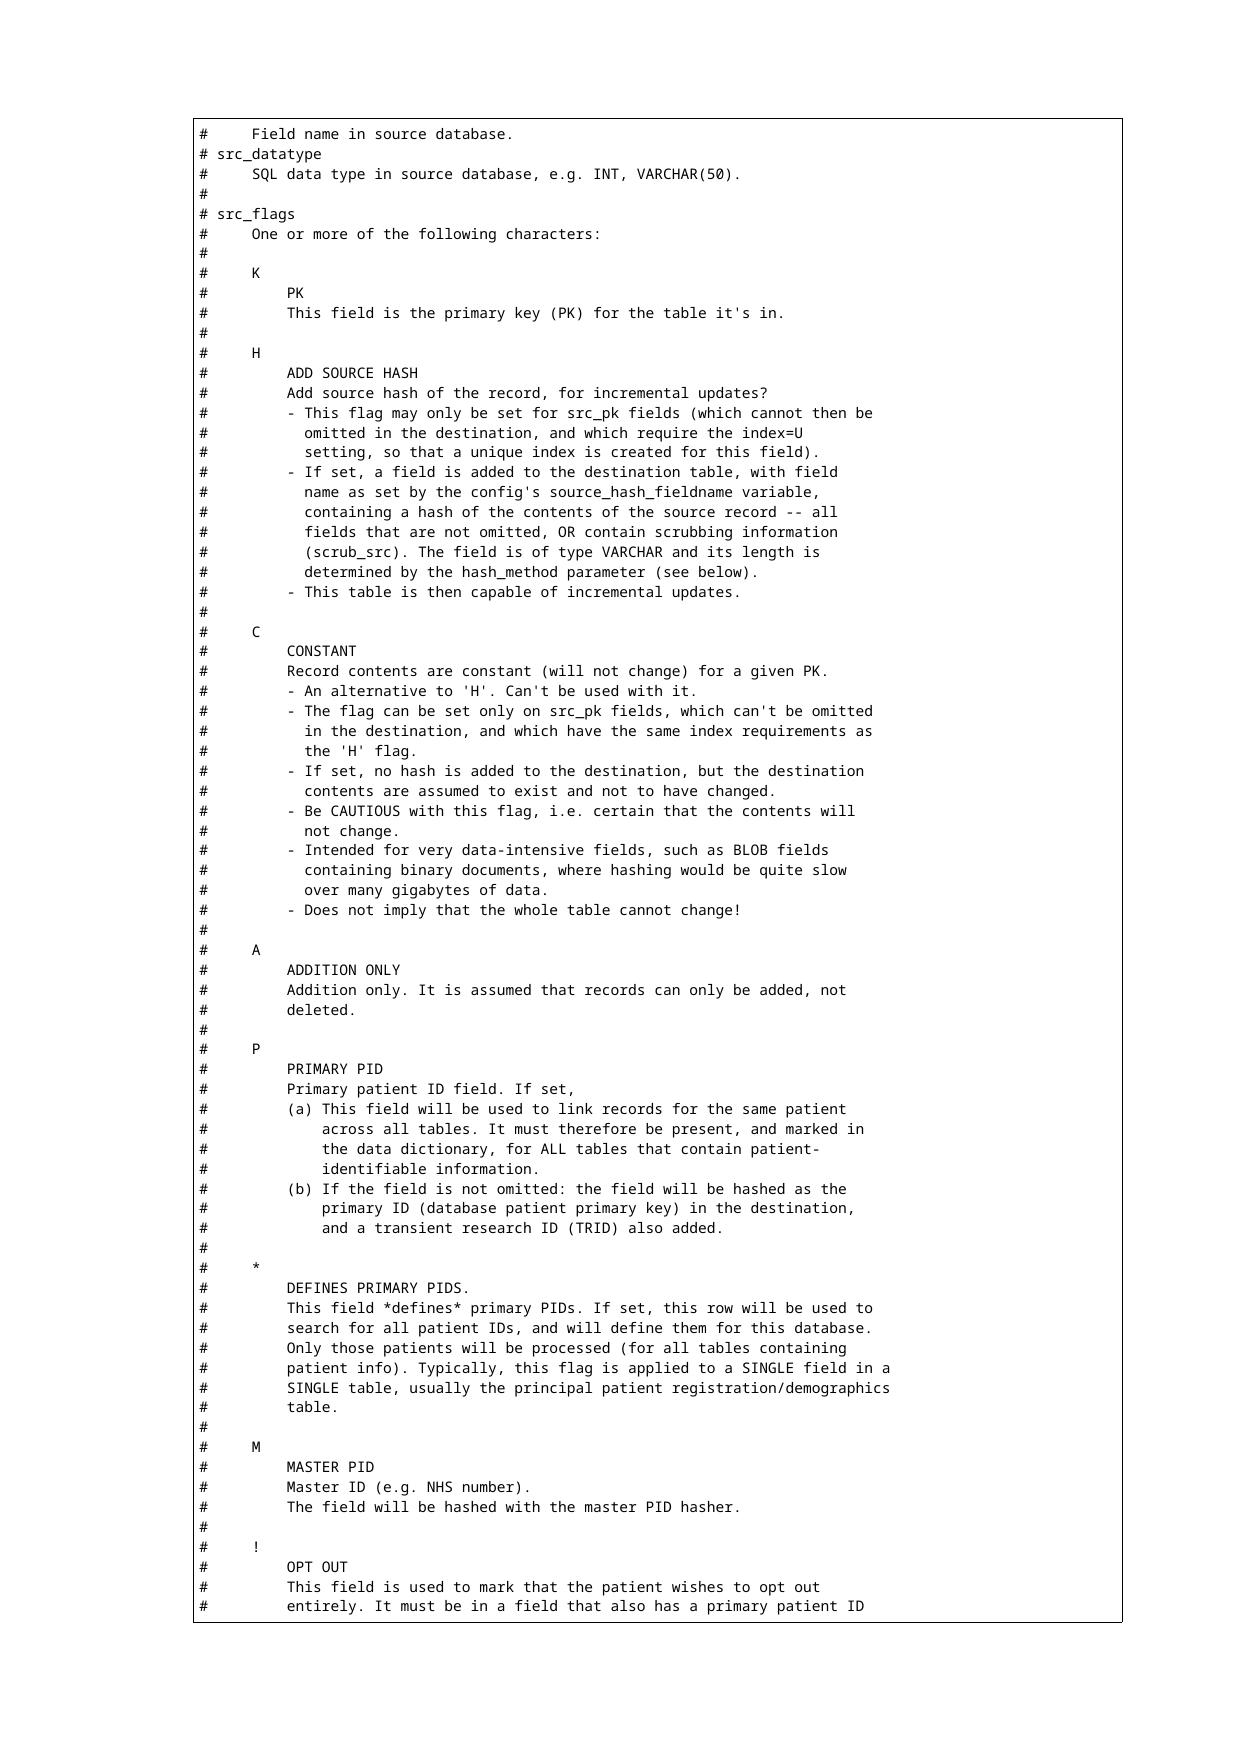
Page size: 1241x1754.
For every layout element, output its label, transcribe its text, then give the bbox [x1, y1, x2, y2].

table_header # Field name in source database. # src_datatype # SQL data type in source database, e.g. INT, VARCHAR(50). # # src_flags # One or more of the following characters: # # K # PK # This field is the primary key (PK) for the table it's in. # # H # ADD SOURCE HASH # Add source hash of the record, for incremental updates? # - This flag may only be set for src_pk fields (which cannot then be # omitted in the destination, and which require the index=U # setting, so that a unique index is created for this field). # - If set, a field is added to the destination table, with field # name as set by the config's source_hash_fieldname variable, # containing a hash of the contents of the source record -- all # fields that are not omitted, OR contain scrubbing information # (scrub_src). The field is of type VARCHAR and its length is # determined by the hash_method parameter (see below). # - This table is then capable of incremental updates. # # C # CONSTANT # Record contents are constant (will not change) for a given PK. # - An alternative to 'H'. Can't be used with it. # - The flag can be set only on src_pk fields, which can't be omitted # in the destination, and which have the same index requirements as # the 'H' flag. # - If set, no hash is added to the destination, but the destination # contents are assumed to exist and not to have changed. # - Be CAUTIOUS with this flag, i.e. certain that the contents will # not change. # - Intended for very data-intensive fields, such as BLOB fields # containing binary documents, where hashing would be quite slow # over many gigabytes of data. # - Does not imply that the whole table cannot change! # # A # ADDITION ONLY # Addition only. It is assumed that records can only be added, not # deleted. # # P # PRIMARY PID # Primary patient ID field. If set, # (a) This field will be used to link records for the same patient # across all tables. It must therefore be present, and marked in # the data dictionary, for ALL tables that contain patient- # identifiable information. # (b) If the field is not omitted: the field will be hashed as the # primary ID (database patient primary key) in the destination, # and a transient research ID (TRID) also added. # # * # DEFINES PRIMARY PIDS. # This field *defines* primary PIDs. If set, this row will be used to # search for all patient IDs, and will define them for this database. # Only those patients will be processed (for all tables containing # patient info). Typically, this flag is applied to a SINGLE field in a # SINGLE table, usually the principal patient registration/demographics # table. # # M # MASTER PID # Master ID (e.g. NHS number). # The field will be hashed with the master PID hasher. # # ! # OPT OUT # This field is used to mark that the patient wishes to opt out # entirely. It must be in a field that also has a primary patient ID [194, 119, 1122, 1622]
